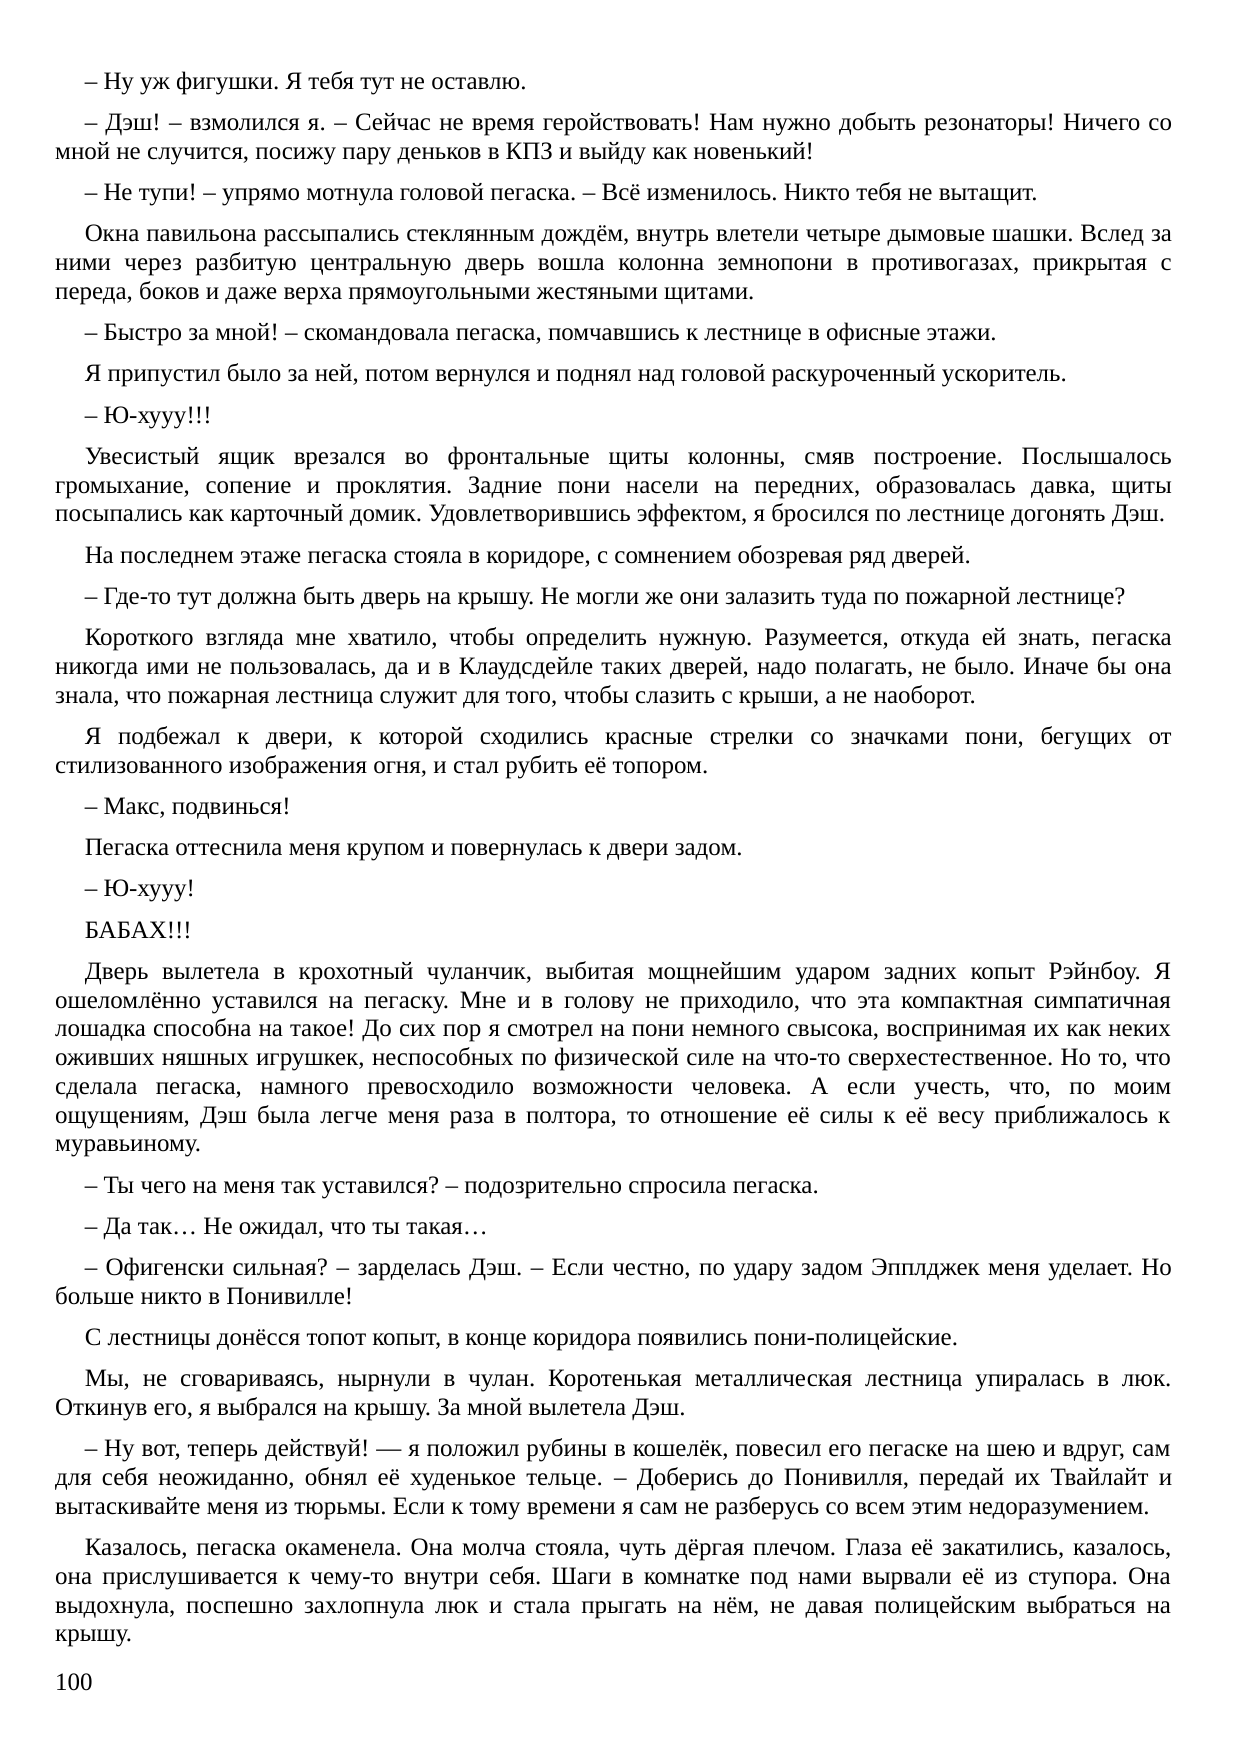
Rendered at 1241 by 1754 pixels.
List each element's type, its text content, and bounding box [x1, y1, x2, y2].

text Я подбежал к двери, к которой сходились красные стрелки со значками пони, бегущих от стилизованного изображения огня, и стал рубить её топором. [55, 721, 1173, 778]
text – Где-то тут должна быть дверь на крышу. Не могли же они залазить туда по пожарной лестнице? [55, 581, 1173, 610]
text БАБАХ!!! [55, 915, 1173, 943]
text С лестницы донёсся топот копыт, в конце коридора появились пони-полицейские. [55, 1322, 1173, 1351]
text Короткого взгляда мне хватило, чтобы определить нужную. Разумеется, откуда ей знать, пегаска никогда ими не пользовалась, да и в Клаудсдейле таких дверей, надо полагать, не было. Иначе бы она знала, что пожарная лестница служит для того, чтобы слазить с крыши, а не наоборот. [55, 622, 1173, 708]
text – Ю-хууу! [55, 873, 1173, 902]
text Окна павильона рассыпались стеклянным дождём, внутрь влетели четыре дымовые шашки. Вслед за ними через разбитую центральную дверь вошла колонна земнопони в противогазах, прикрытая с переда, боков и даже верха прямоугольными жестяными щитами. [55, 218, 1173, 305]
text Дверь вылетела в крохотный чуланчик, выбитая мощнейшим ударом задних копыт Рэйнбоу. Я ошеломлённо уставился на пегаску. Мне и в голову не приходило, что эта компактная симпатичная лошадка способна на такое! До сих пор я смотрел на пони немного свысока, воспринимая их как неких оживших няшных игрушкек, неспособных по физической силе на что-то сверхестественное. Но то, что сделала пегаска, намного превосходило возможности человека. А если учесть, что, по моим ощущениям, Дэш была легче меня раза в полтора, то отношение её силы к её весу приближалось к муравьиному. [55, 956, 1173, 1157]
text Увесистый ящик врезался во фронтальные щиты колонны, смяв построение. Послышалось громыхание, сопение и проклятия. Задние пони насели на передних, образовалась давка, щиты посыпались как карточный домик. Удовлетворившись эффектом, я бросился по лестнице догонять Дэш. [55, 441, 1173, 527]
text – Да так… Не ожидал, что ты такая… [55, 1211, 1173, 1240]
text – Не тупи! – упрямо мотнула головой пегаска. – Всё изменилось. Никто тебя не вытащит. [55, 177, 1173, 206]
text Мы, не сговариваясь, нырнули в чулан. Коротенькая металлическая лестница упиралась в люк. Откинув его, я выбрался на крышу. За мной вылетела Дэш. [55, 1363, 1173, 1421]
text Казалось, пегаска окаменела. Она молча стояла, чуть дёргая плечом. Глаза её закатились, казалось, она прислушивается к чему-то внутри себя. Шаги в комнатке под нами вырвали её из ступора. Она выдохнула, поспешно захлопнула люк и стала прыгать на нём, не давая полицейским выбраться на крышу. [55, 1532, 1173, 1647]
text – Макс, подвинься! [55, 791, 1173, 820]
text – Дэш! – взмолился я. – Сейчас не время геройствовать! Нам нужно добыть резонаторы! Ничего со мной не случится, посижу пару деньков в КПЗ и выйду как новенький! [55, 107, 1173, 165]
text – Ю-хууу!!! [55, 400, 1173, 428]
text – Ты чего на меня так уставился? – подозрительно спросила пегаска. [55, 1170, 1173, 1198]
text Пегаска оттеснила меня крупом и повернулась к двери задом. [55, 832, 1173, 861]
text – Офигенски сильная? – зарделась Дэш. – Если честно, по удару задом Эпплджек меня уделает. Но больше никто в Понивилле! [55, 1252, 1173, 1310]
text – Ну вот, теперь действуй! — я положил рубины в кошелёк, повесил его пегаске на шею и вдруг, сам для себя неожиданно, обнял её худенькое тельце. – Доберись до Понивилля, передай их Твайлайт и вытаскивайте меня из тюрьмы. Если к тому времени я сам не разберусь со всем этим недоразумением. [55, 1433, 1173, 1520]
text – Ну уж фигушки. Я тебя тут не оставлю. [55, 66, 1173, 95]
text На последнем этаже пегаска стояла в коридоре, с сомнением обозревая ряд дверей. [55, 540, 1173, 568]
text Я припустил было за ней, потом вернулся и поднял над головой раскуроченный ускоритель. [55, 358, 1173, 387]
text – Быстро за мной! – скомандовала пегаска, помчавшись к лестнице в офисные этажи. [55, 317, 1173, 346]
